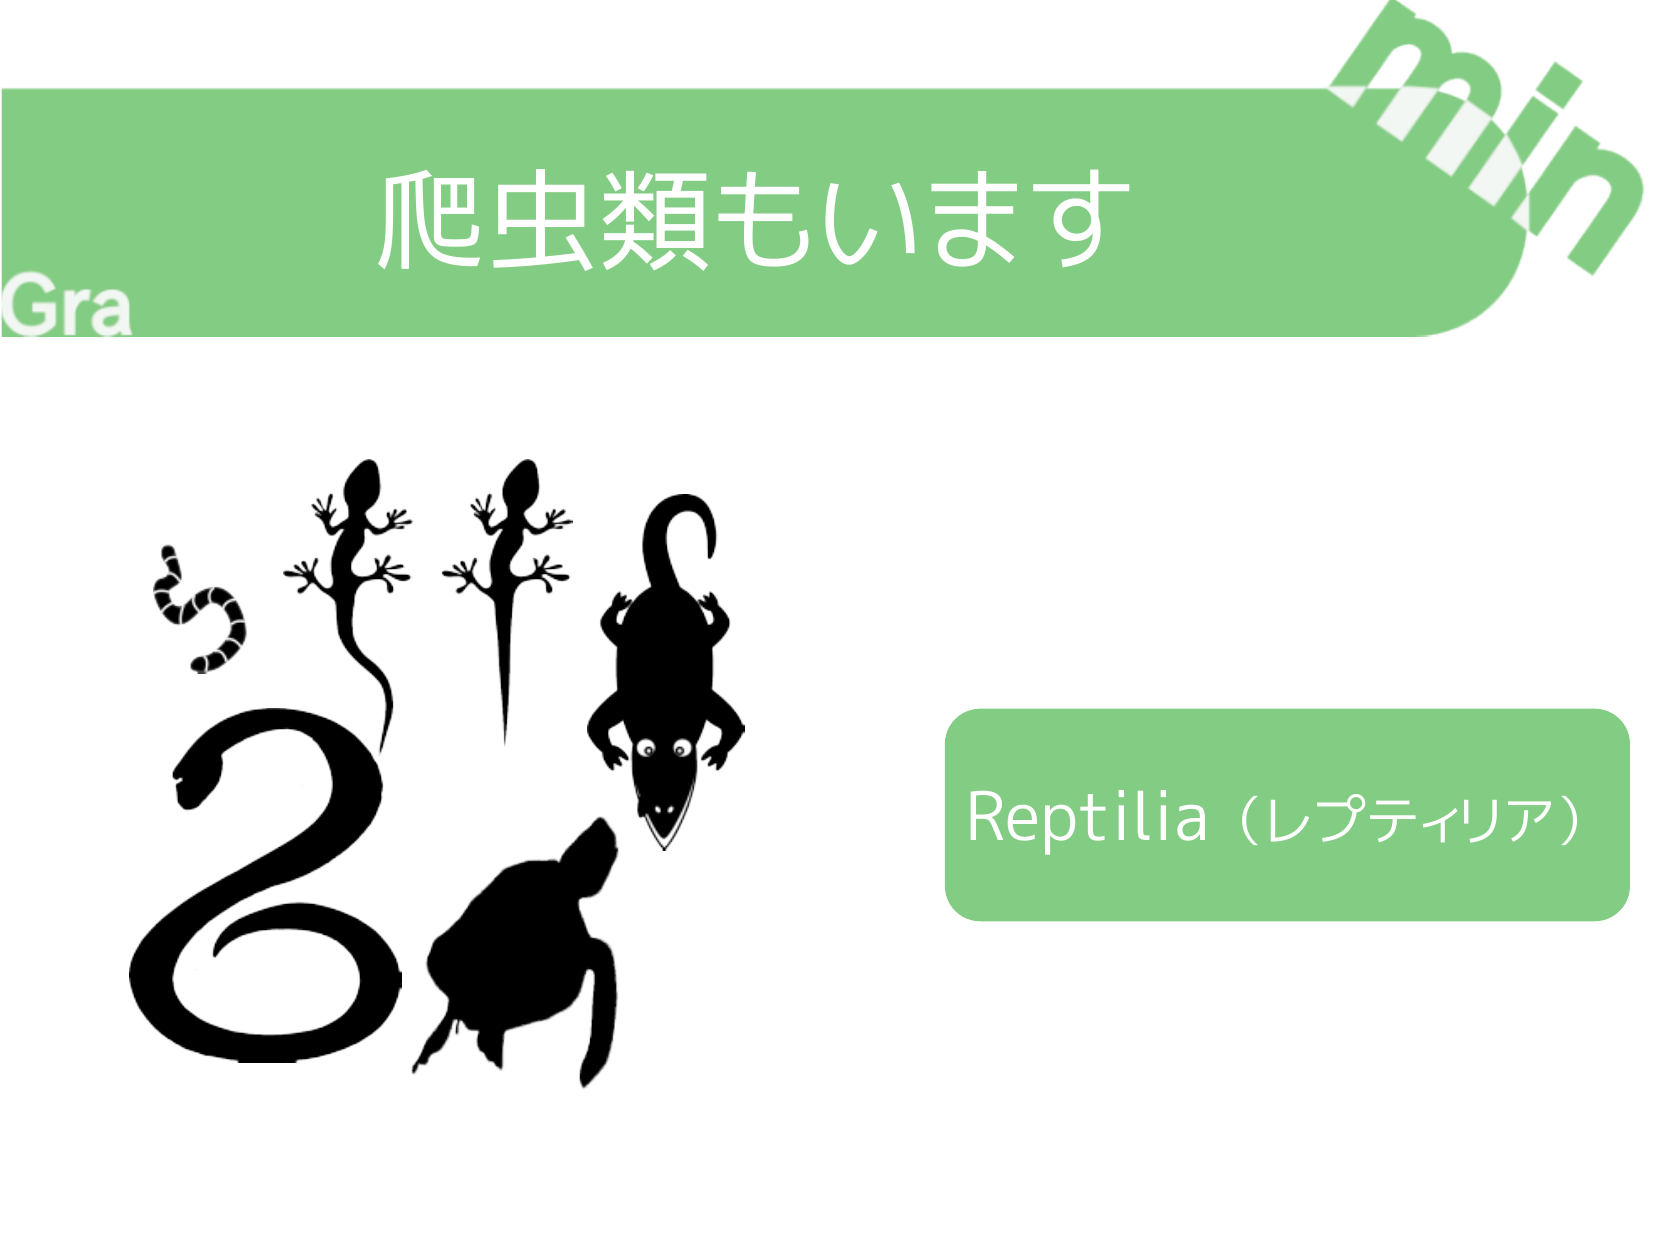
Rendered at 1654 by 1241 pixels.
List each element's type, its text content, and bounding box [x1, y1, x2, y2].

picture [1, 0, 1654, 337]
picture [129, 459, 745, 1207]
text_box Reptilia（レプティリア） [944, 708, 1630, 922]
title 爬虫類もいます [11, 140, 1501, 298]
picture [153, 543, 249, 674]
